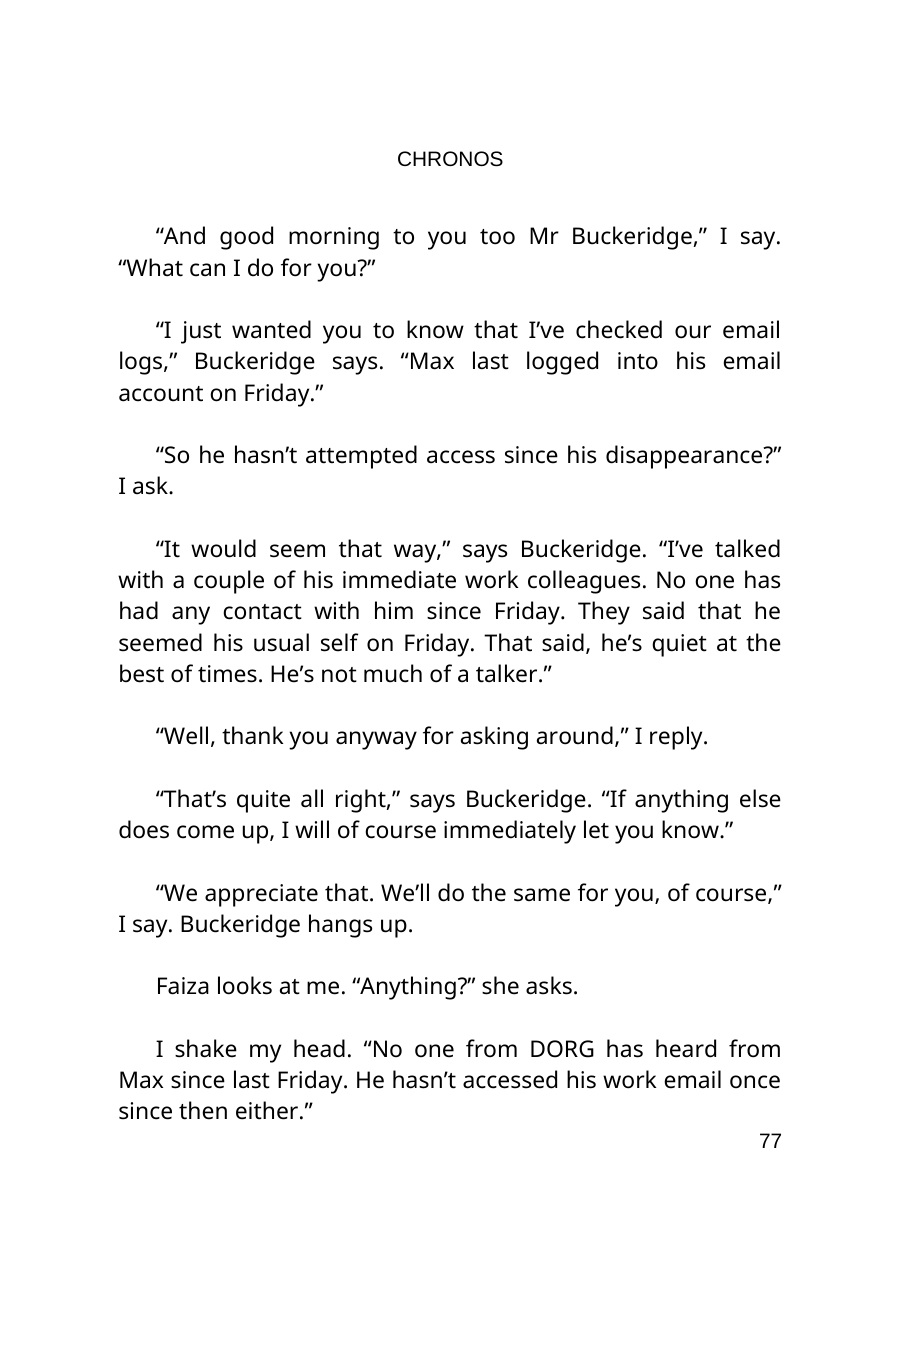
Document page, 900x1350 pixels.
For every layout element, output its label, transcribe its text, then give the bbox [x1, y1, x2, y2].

text Faiza looks at me. “Anything?” she asks. [118, 970, 782, 1001]
text “Well, thank you anyway for asking around,” I reply. [118, 720, 782, 751]
text “And good morning to you too Mr Buckeridge,” I say. “What can I do for you?” [118, 220, 782, 283]
text “That’s quite all right,” says Buckeridge. “If anything else does come up, I will of course immediately let you know.” [118, 783, 782, 845]
text I shake my head. “No one from DORG has heard from Max since last Friday. He hasn’t accessed his work email once since then either.” [118, 1033, 782, 1126]
text “We appreciate that. We’ll do the same for you, of course,” I say. Buckeridge hangs up. [118, 876, 782, 939]
text “So he hasn’t attempted access since his disappearance?” I ask. [118, 439, 782, 501]
text “I just wanted you to know that I’ve checked our email logs,” Buckeridge says. “Max last logged into his email account on Friday.” [118, 314, 782, 408]
text “It would seem that way,” says Buckeridge. “I’ve talked with a couple of his immediate work colleagues. No one has had any contact with him since Friday. They said that he seemed his usual self on Friday. That said, he’s quiet at the best of times. He’s not much of a talker.” [118, 533, 782, 689]
